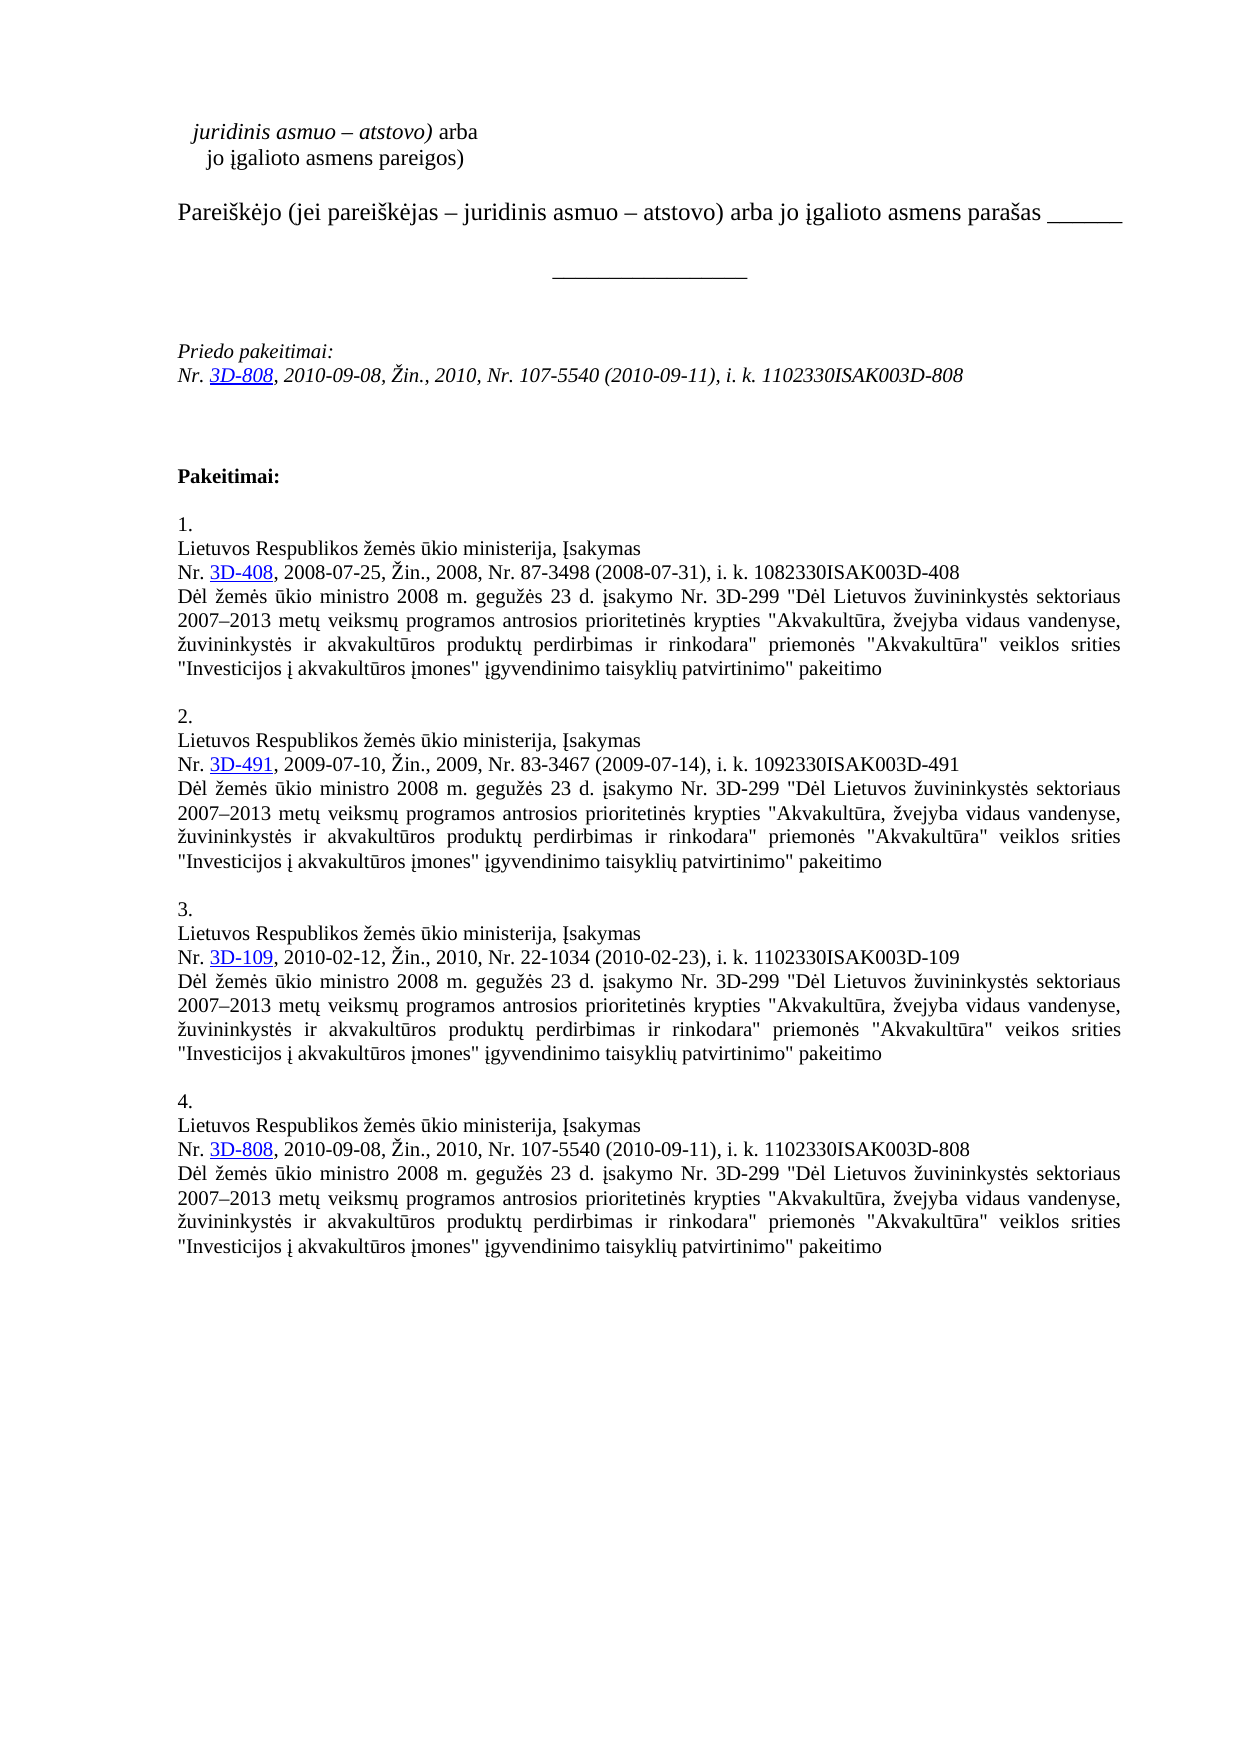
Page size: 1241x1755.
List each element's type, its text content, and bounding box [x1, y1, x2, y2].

table_header [493, 118, 808, 171]
table_header juridinis asmuo – atstovo) arba jo įgalioto asmens pareigos) [177, 118, 493, 171]
text Dėl žemės ūkio ministro 2008 m. gegužės 23 d. įsakymo Nr. 3D-299 "Dėl Lietuvos žuvininkystės sektoriaus 2007–2013 metų veiksmų programos antrosios prioritetinės krypties "Akvakultūra, žvejyba vidaus vandenyse, žuvininkystės ir akvakultūros produktų perdirbimas ir rinkodara" priemonės "Akvakultūra" veiklos srities "Investicijos į akvakultūros įmones" įgyvendinimo taisyklių patvirtinimo" pakeitimo [177, 584, 1122, 680]
text Nr. 3D-408, 2008-07-25, Žin., 2008, Nr. 87-3498 (2008-07-31), i. k. 1082330ISAK003D-408 [177, 560, 1122, 584]
text Lietuvos Respublikos žemės ūkio ministerija, Įsakymas [177, 536, 1122, 560]
text 1. [177, 512, 1122, 536]
text Nr. 3D-491, 2009-07-10, Žin., 2009, Nr. 83-3467 (2009-07-14), i. k. 1092330ISAK003D-491 [177, 752, 1122, 776]
text Lietuvos Respublikos žemės ūkio ministerija, Įsakymas [177, 728, 1122, 752]
text 3. [177, 897, 1122, 921]
table_header [808, 118, 1122, 171]
text 2. [177, 704, 1122, 728]
text 4. [177, 1089, 1122, 1113]
text Pakeitimai: [177, 463, 1122, 488]
text Pareiškėjo (jei pareiškėjas – juridinis asmuo – atstovo) arba jo įgalioto asmens parašas ______ [177, 197, 1122, 226]
text Priedo pakeitimai: [177, 338, 1122, 363]
text Dėl žemės ūkio ministro 2008 m. gegužės 23 d. įsakymo Nr. 3D-299 "Dėl Lietuvos žuvininkystės sektoriaus 2007–2013 metų veiksmų programos antrosios prioritetinės krypties "Akvakultūra, žvejyba vidaus vandenyse, žuvininkystės ir akvakultūros produktų perdirbimas ir rinkodara" priemonės "Akvakultūra" veiklos srities "Investicijos į akvakultūros įmones" įgyvendinimo taisyklių patvirtinimo" pakeitimo [177, 776, 1122, 873]
text Dėl žemės ūkio ministro 2008 m. gegužės 23 d. įsakymo Nr. 3D-299 "Dėl Lietuvos žuvininkystės sektoriaus 2007–2013 metų veiksmų programos antrosios prioritetinės krypties "Akvakultūra, žvejyba vidaus vandenyse, žuvininkystės ir akvakultūros produktų perdirbimas ir rinkodara" priemonės "Akvakultūra" veikos srities "Investicijos į akvakultūros įmones" įgyvendinimo taisyklių patvirtinimo" pakeitimo [177, 969, 1122, 1065]
text Nr. 3D-109, 2010-02-12, Žin., 2010, Nr. 22-1034 (2010-02-23), i. k. 1102330ISAK003D-109 [177, 945, 1122, 969]
text Dėl žemės ūkio ministro 2008 m. gegužės 23 d. įsakymo Nr. 3D-299 "Dėl Lietuvos žuvininkystės sektoriaus 2007–2013 metų veiksmų programos antrosios prioritetinės krypties "Akvakultūra, žvejyba vidaus vandenyse, žuvininkystės ir akvakultūros produktų perdirbimas ir rinkodara" priemonės "Akvakultūra" veiklos srities "Investicijos į akvakultūros įmones" įgyvendinimo taisyklių patvirtinimo" pakeitimo [177, 1161, 1122, 1258]
text Lietuvos Respublikos žemės ūkio ministerija, Įsakymas [177, 921, 1122, 945]
text Lietuvos Respublikos žemės ūkio ministerija, Įsakymas [177, 1113, 1122, 1137]
text _________________ [177, 255, 1122, 281]
text Nr. 3D-808, 2010-09-08, Žin., 2010, Nr. 107-5540 (2010-09-11), i. k. 1102330ISAK003D-808 [177, 363, 1122, 387]
text Nr. 3D-808, 2010-09-08, Žin., 2010, Nr. 107-5540 (2010-09-11), i. k. 1102330ISAK003D-808 [177, 1137, 1122, 1161]
